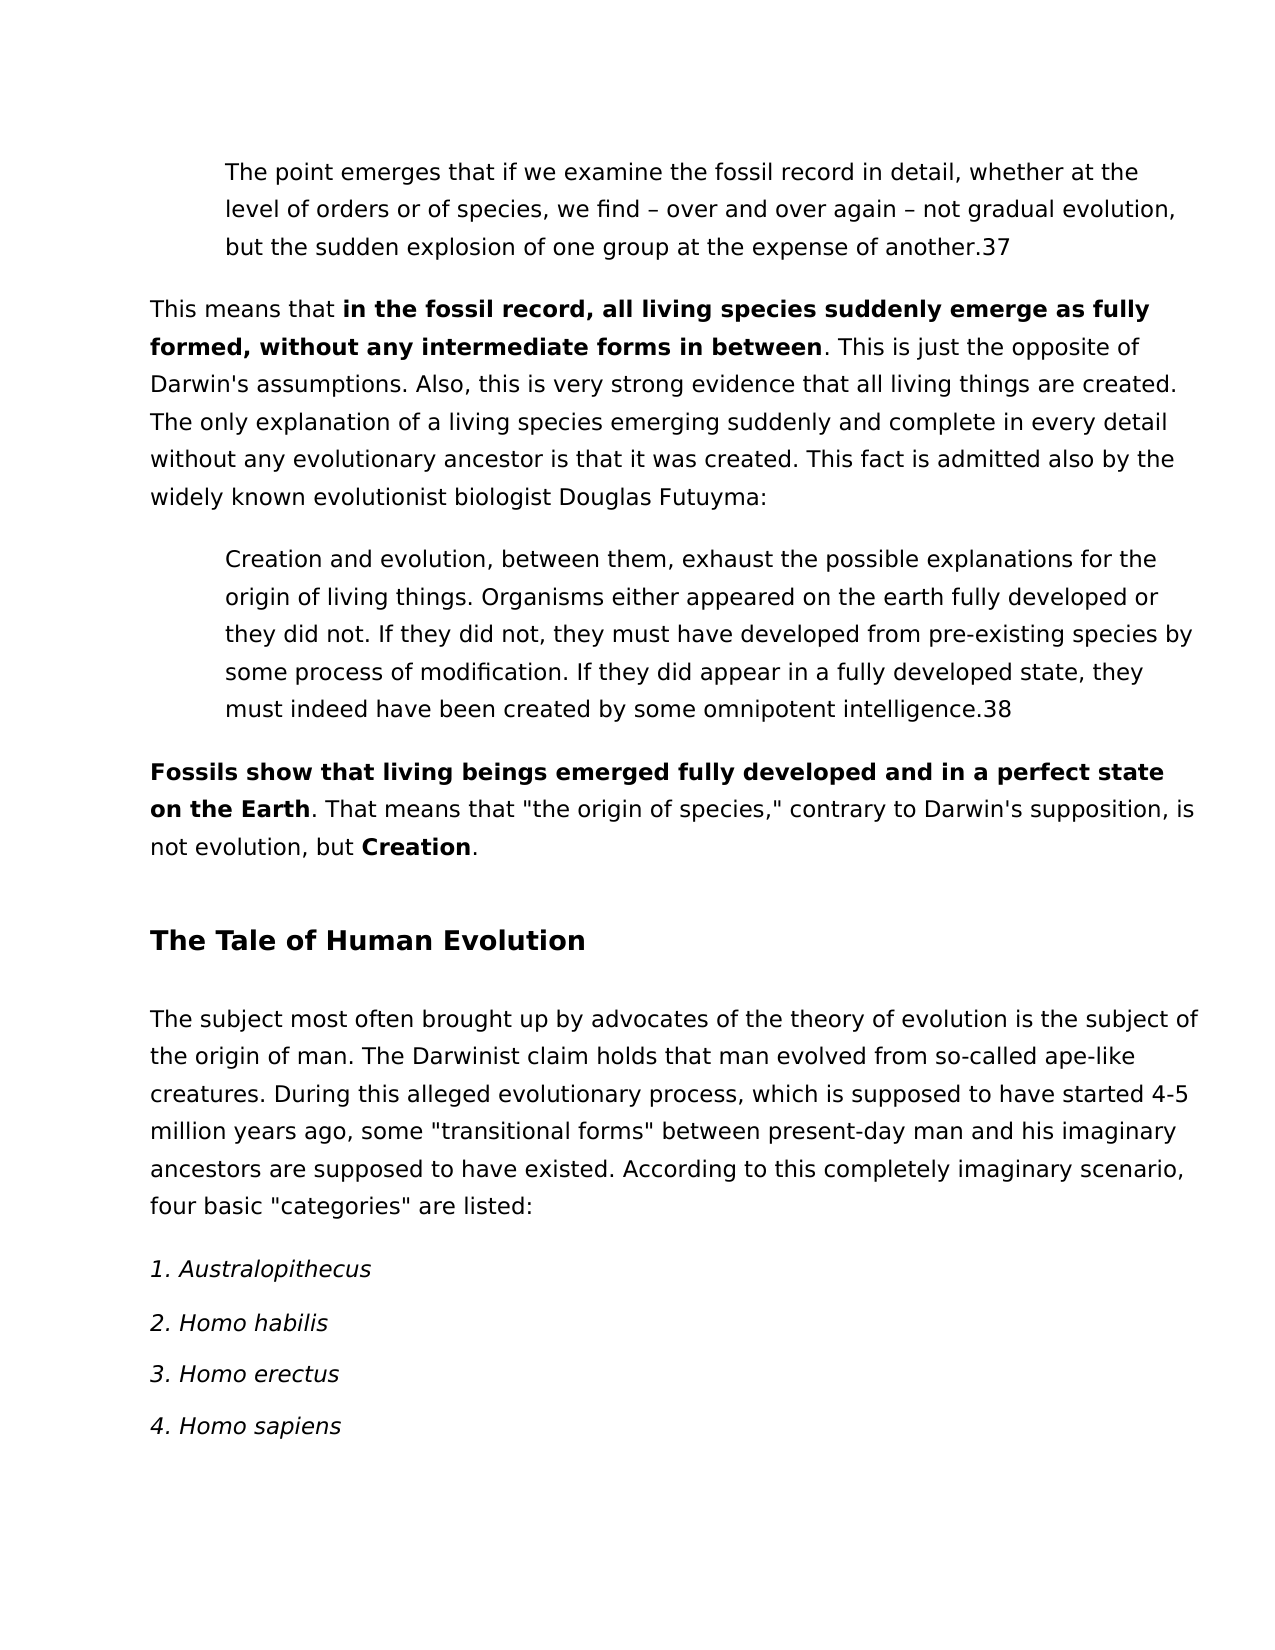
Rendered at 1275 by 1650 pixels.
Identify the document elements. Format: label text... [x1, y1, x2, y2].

subtitle The Tale of Human Evolution [150, 925, 1200, 957]
text 1. Australopithecus [150, 1247, 1200, 1285]
text Fossils show that living beings emerged fully developed and in a perfect state on the Earth. That means that "the origin of species," contrary to Darwin's supposition, is not evolution, but Creation. [150, 750, 1200, 862]
text The point emerges that if we examine the fossil record in detail, whether at the level of orders or of species, we find – over and over again – not gradual evolution, but the sudden explosion of one group at the expense of another.37 [225, 150, 1200, 262]
text 2. Homo habilis [150, 1310, 1200, 1336]
text Creation and evolution, between them, exhaust the possible explanations for the origin of living things. Organisms either appeared on the earth fully developed or they did not. If they did not, they must have developed from pre-existing species by some process of modification. If they did appear in a fully developed state, they must indeed have been created by some omnipotent intelligence.38 [225, 537, 1200, 725]
text 4. Homo sapiens [150, 1413, 1200, 1440]
text This means that in the fossil record, all living species suddenly emerge as fully formed, without any intermediate forms in between. This is just the opposite of Darwin's assumptions. Also, this is very strong evidence that all living things are created. The only explanation of a living species emerging suddenly and complete in every detail without any evolutionary ancestor is that it was created. This fact is admitted also by the widely known evolutionist biologist Douglas Futuyma: [150, 287, 1200, 512]
text 3. Homo erectus [150, 1361, 1200, 1388]
text The subject most often brought up by advocates of the theory of evolution is the subject of the origin of man. The Darwinist claim holds that man evolved from so-called ape-like creatures. During this alleged evolutionary process, which is supposed to have started 4-5 million years ago, some "transitional forms" between present-day man and his imaginary ancestors are supposed to have existed. According to this completely imaginary scenario, four basic "categories" are listed: [150, 997, 1200, 1222]
